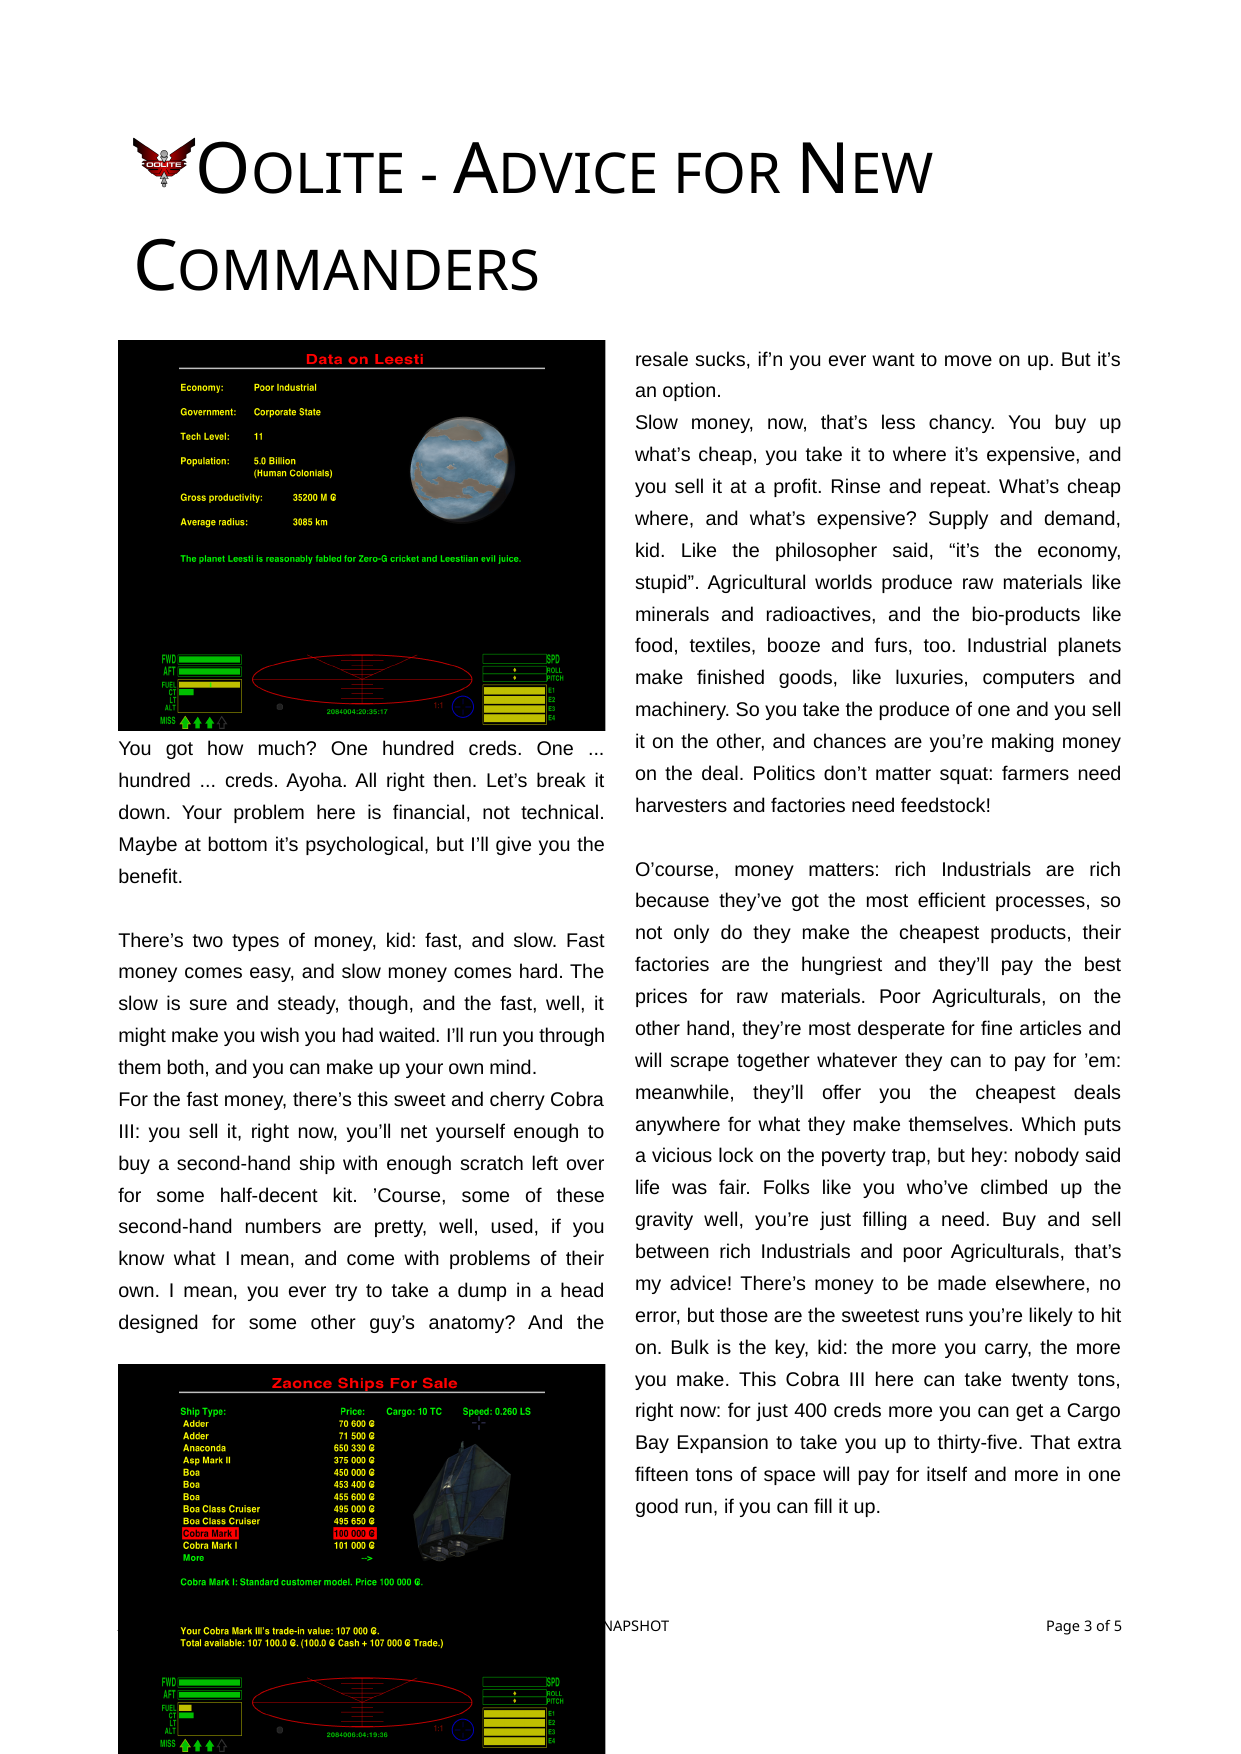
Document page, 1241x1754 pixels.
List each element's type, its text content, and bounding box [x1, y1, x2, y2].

text There’s two types of money, kid: fast, and slow. Fast money comes easy, and slow money comes hard. The slow is sure and steady, though, and the fast, well, it might make you wish you had waited. I’ll run you through them both, and you can make up your own mind. [118, 922, 605, 1081]
text For the fast money, there’s this sweet and cherry Cobra III: you sell it, right now, you’ll net yourself enough to buy a second-hand ship with enough scratch left over for some half-decent kit. ’Course, some of these second-hand numbers are pretty, well, used, if you know what I mean, and come with problems of their own. I mean, you ever try to take a dump in a head designed for some other guy’s anatomy? And the [118, 1081, 605, 1336]
picture [118, 1364, 606, 1754]
text You got how much? One hundred creds. One ... hundred ... creds. Ayoha. All right then. Let’s break it down. Your problem here is financial, not technical. Maybe at bottom it’s psychological, but I’ll give you the benefit. [118, 731, 605, 890]
text resale sucks, if’n you ever want to move on up. But it’s an option. [635, 341, 1122, 404]
picture [118, 340, 606, 731]
picture [132, 131, 196, 194]
text O’course, money matters: rich Industrials are rich because they’ve got the most efficient processes, so not only do they make the cheapest products, their factories are the hungriest and they’ll pay the best prices for raw materials. Poor Agriculturals, on the other hand, they’re most desperate for fine articles and will scrape together whatever they can to pay for ’em: meanwhile, they’ll offer you the cheapest deals anywhere for what they make themselves. Which puts a vicious lock on the poverty trap, but hey: nobody said life was fair. Folks like you who’ve climbed up the gravity well, you’re just filling a need. Buy and sell between rich Industrials and poor Agriculturals, that’s my advice! There’s money to be made elsewhere, no error, but those are the sweetest runs you’re likely to hit on. Bulk is the key, kid: the more you carry, the more you make. This Cobra III here can take twenty tons, right now: for just 400 creds more you can get a Cargo Bay Expansion to take you up to thirty-five. That extra fifteen tons of space will pay for itself and more in one good run, if you can fill it up. [635, 851, 1122, 1520]
text Slow money, now, that’s less chancy. You buy up what’s cheap, you take it to where it’s expensive, and you sell it at a profit. Rinse and repeat. What’s cheap where, and what’s expensive? Supply and demand, kid. Like the philosopher said, “it’s the economy, stupid”. Agricultural worlds produce raw materials like minerals and radioactives, and the bio-products like food, textiles, booze and furs, too. Industrial planets make finished goods, like luxuries, computers and machinery. So you take the produce of one and you sell it on the other, and chances are you’re making money on the deal. Politics don’t matter squat: farmers need harvesters and factories need feedstock! [635, 404, 1122, 819]
